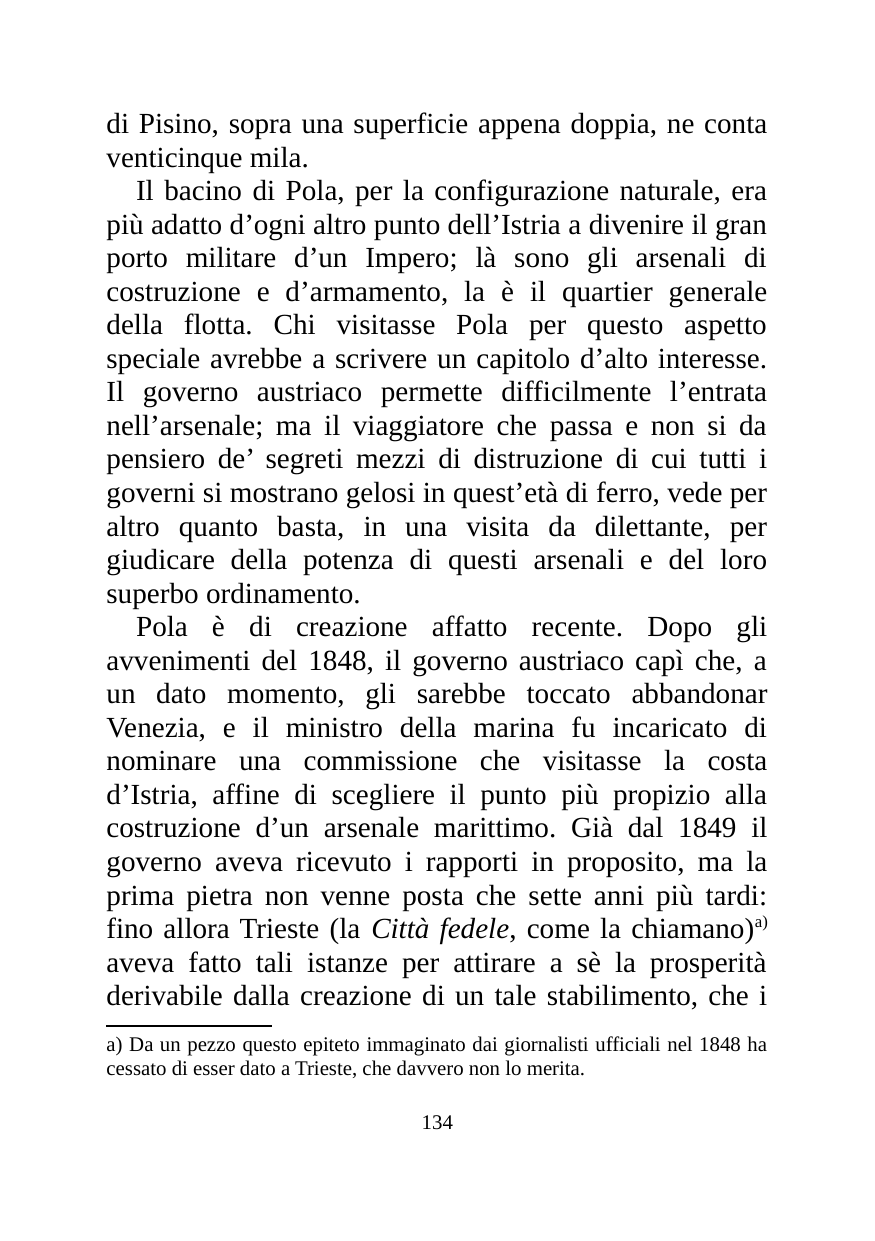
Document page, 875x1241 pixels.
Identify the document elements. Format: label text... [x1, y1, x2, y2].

text di Pisino, sopra una superficie appena doppia, ne conta venticinque mila. [106, 106, 768, 173]
text Da un pezzo questo epiteto immaginato dai giornalisti ufficiali nel 1848 ha cessato di esser dato a Trieste, che davvero non lo merita. [106, 1032, 768, 1080]
text Pola è di creazione affatto recente. Dopo gli avvenimenti del 1848, il governo austriaco capì che, a un dato momento, gli sarebbe toccato abbandonar Venezia, e il ministro della marina fu incaricato di nominare una commissione che visitasse la costa d’Istria, affine di scegliere il punto più propizio alla costruzione d’un arsenale marittimo. Già dal 1849 il governo aveva ricevuto i rapporti in proposito, ma la prima pietra non venne posta che sette anni più tardi: fino allora Trieste (la Città fedele, come la chiamano) aveva fatto tali istanze per attirare a sè la prosperità derivabile dalla creazione di un tale stabilimento, che i [106, 609, 768, 1012]
text Il bacino di Pola, per la configurazione naturale, era più adatto d’ogni altro punto dell’Istria a divenire il gran porto militare d’un Impero; là sono gli arsenali di costruzione e d’armamento, la è il quartier generale della flotta. Chi visitasse Pola per questo aspetto speciale avrebbe a scrivere un capitolo d’alto interesse. Il governo austriaco permette difficilmente l’entrata nell’arsenale; ma il viaggiatore che passa e non si da pensiero de’ segreti mezzi di distruzione di cui tutti i governi si mostrano gelosi in quest’età di ferro, vede per altro quanto basta, in una visita da dilettante, per giudicare della potenza di questi arsenali e del loro superbo ordinamento. [106, 173, 768, 609]
